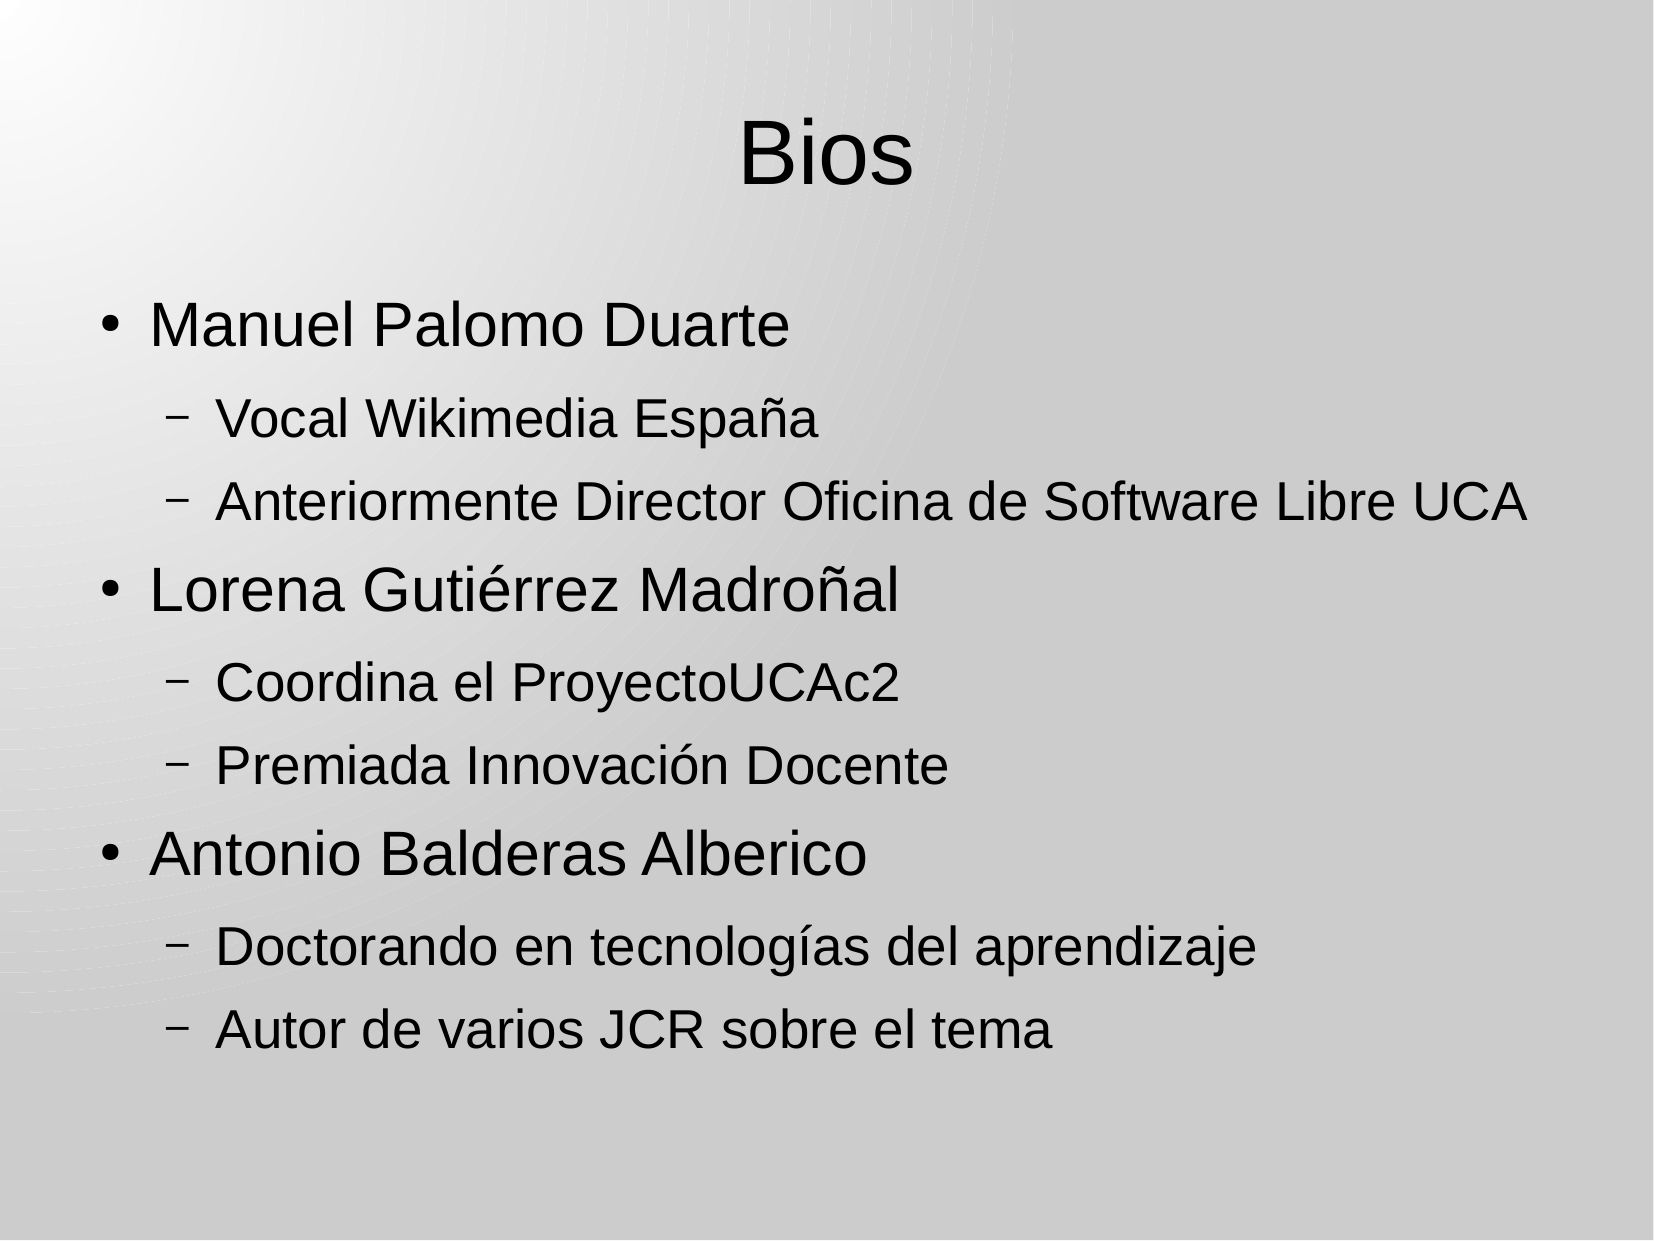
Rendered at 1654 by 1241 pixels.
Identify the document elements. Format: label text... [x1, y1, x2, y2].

list Manuel Palomo Duarte Vocal Wikimedia España Anteriormente Director Oficina de Software Libre UCA Lorena Gutiérrez Madroñal Coordina el ProyectoUCAc2 Premiada Innovación Docente Antonio Balderas Alberico Doctorando en tecnologías del aprendizaje Autor de varios JCR sobre el tema [82, 290, 1538, 1109]
title Bios [82, 49, 1571, 257]
